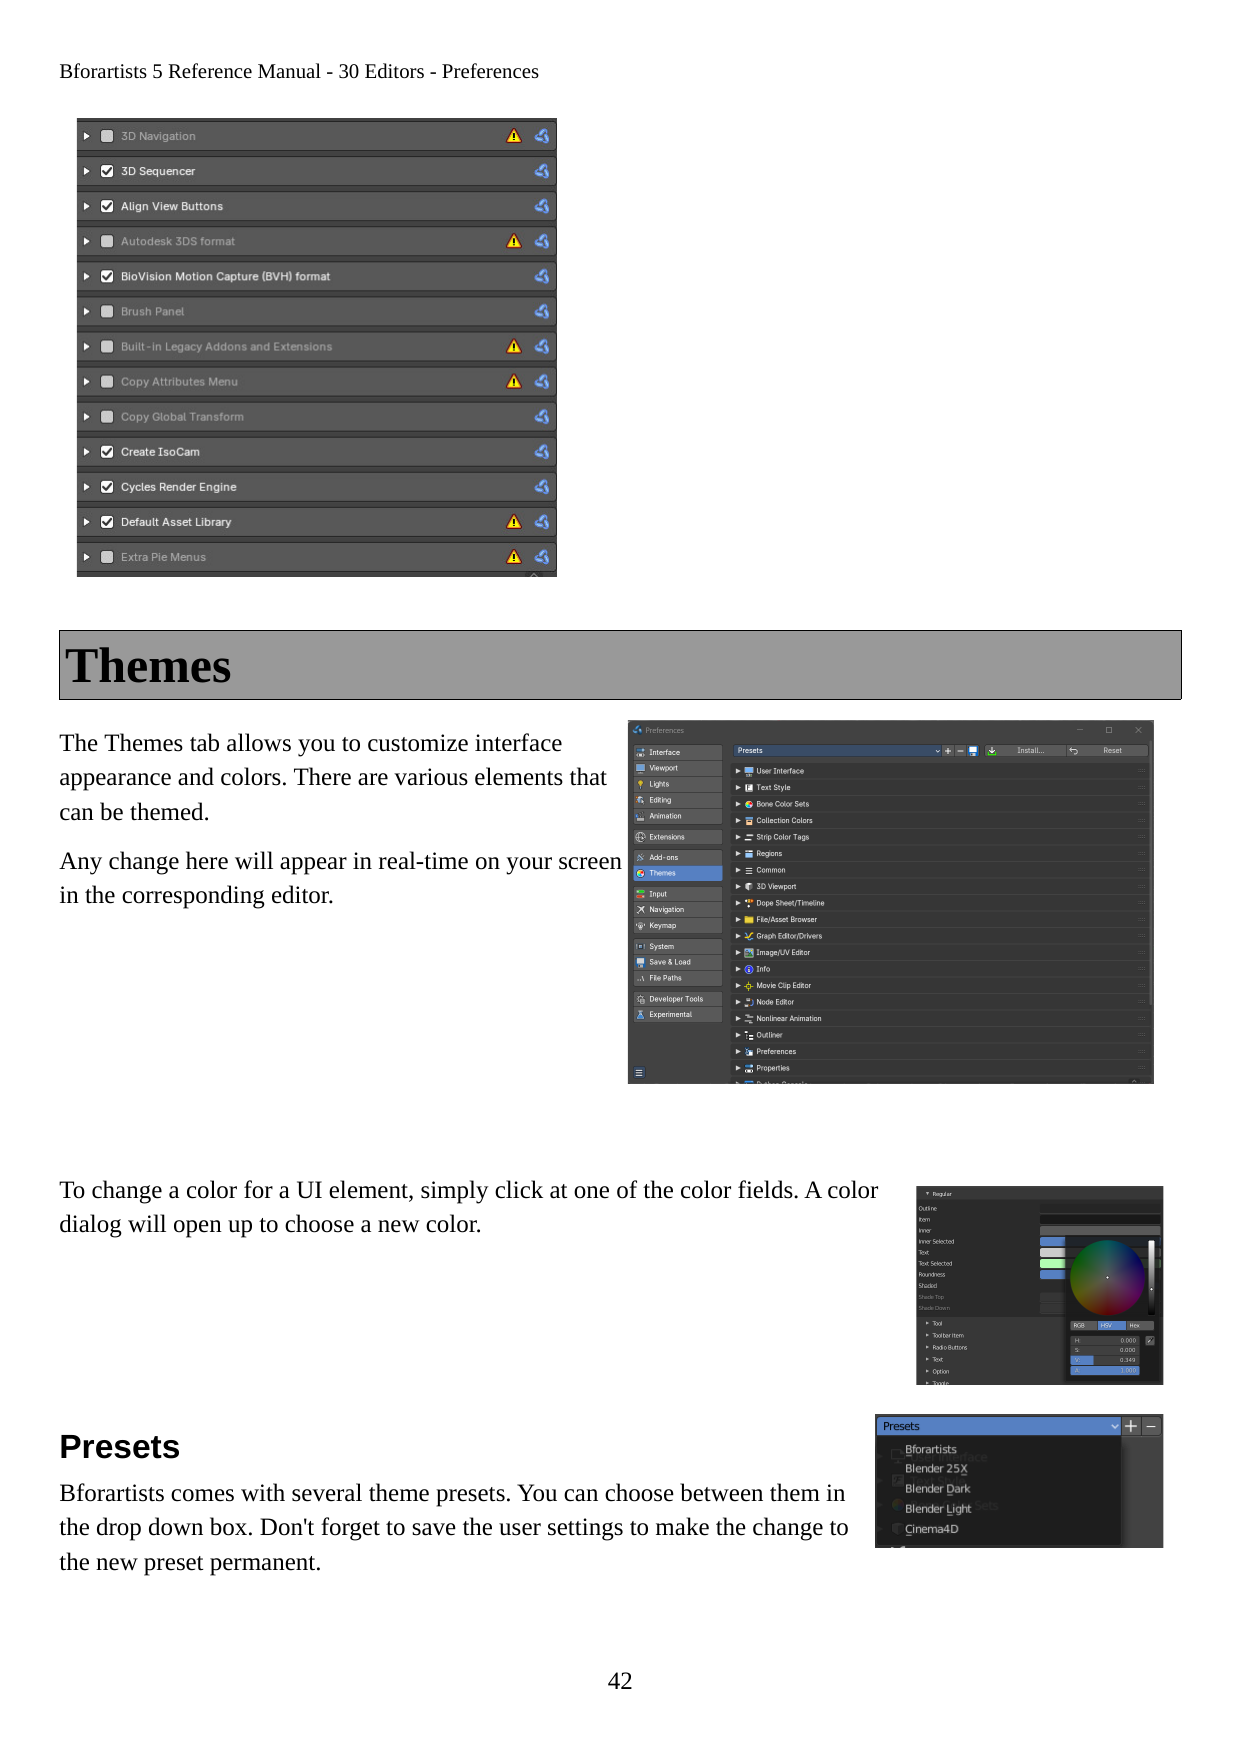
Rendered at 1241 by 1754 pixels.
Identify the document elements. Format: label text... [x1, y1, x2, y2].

text [1154, 846, 1181, 909]
picture [875, 1414, 1164, 1548]
text To change a color for a UI element, simply click at one of the color fields. A color dialog will open up to choose a new color. [59, 1175, 1181, 1238]
subtitle [1164, 1426, 1181, 1465]
picture [76, 118, 557, 577]
text [1154, 728, 1181, 826]
text The Themes tab allows you to customize interface appearance and colors. There are various elements that can be themed. [59, 728, 627, 826]
picture [627, 720, 1154, 1084]
text Bforartists comes with several theme presets. You can choose between them in the drop down box. Don't forget to save the user settings to make the change to the new preset permanent. [59, 1478, 1181, 1575]
subtitle Presets [59, 1426, 875, 1465]
table_header Themes [60, 631, 1181, 699]
text Any change here will appear in real-time on your screen in the corresponding editor. [59, 846, 627, 909]
picture [916, 1186, 1164, 1385]
